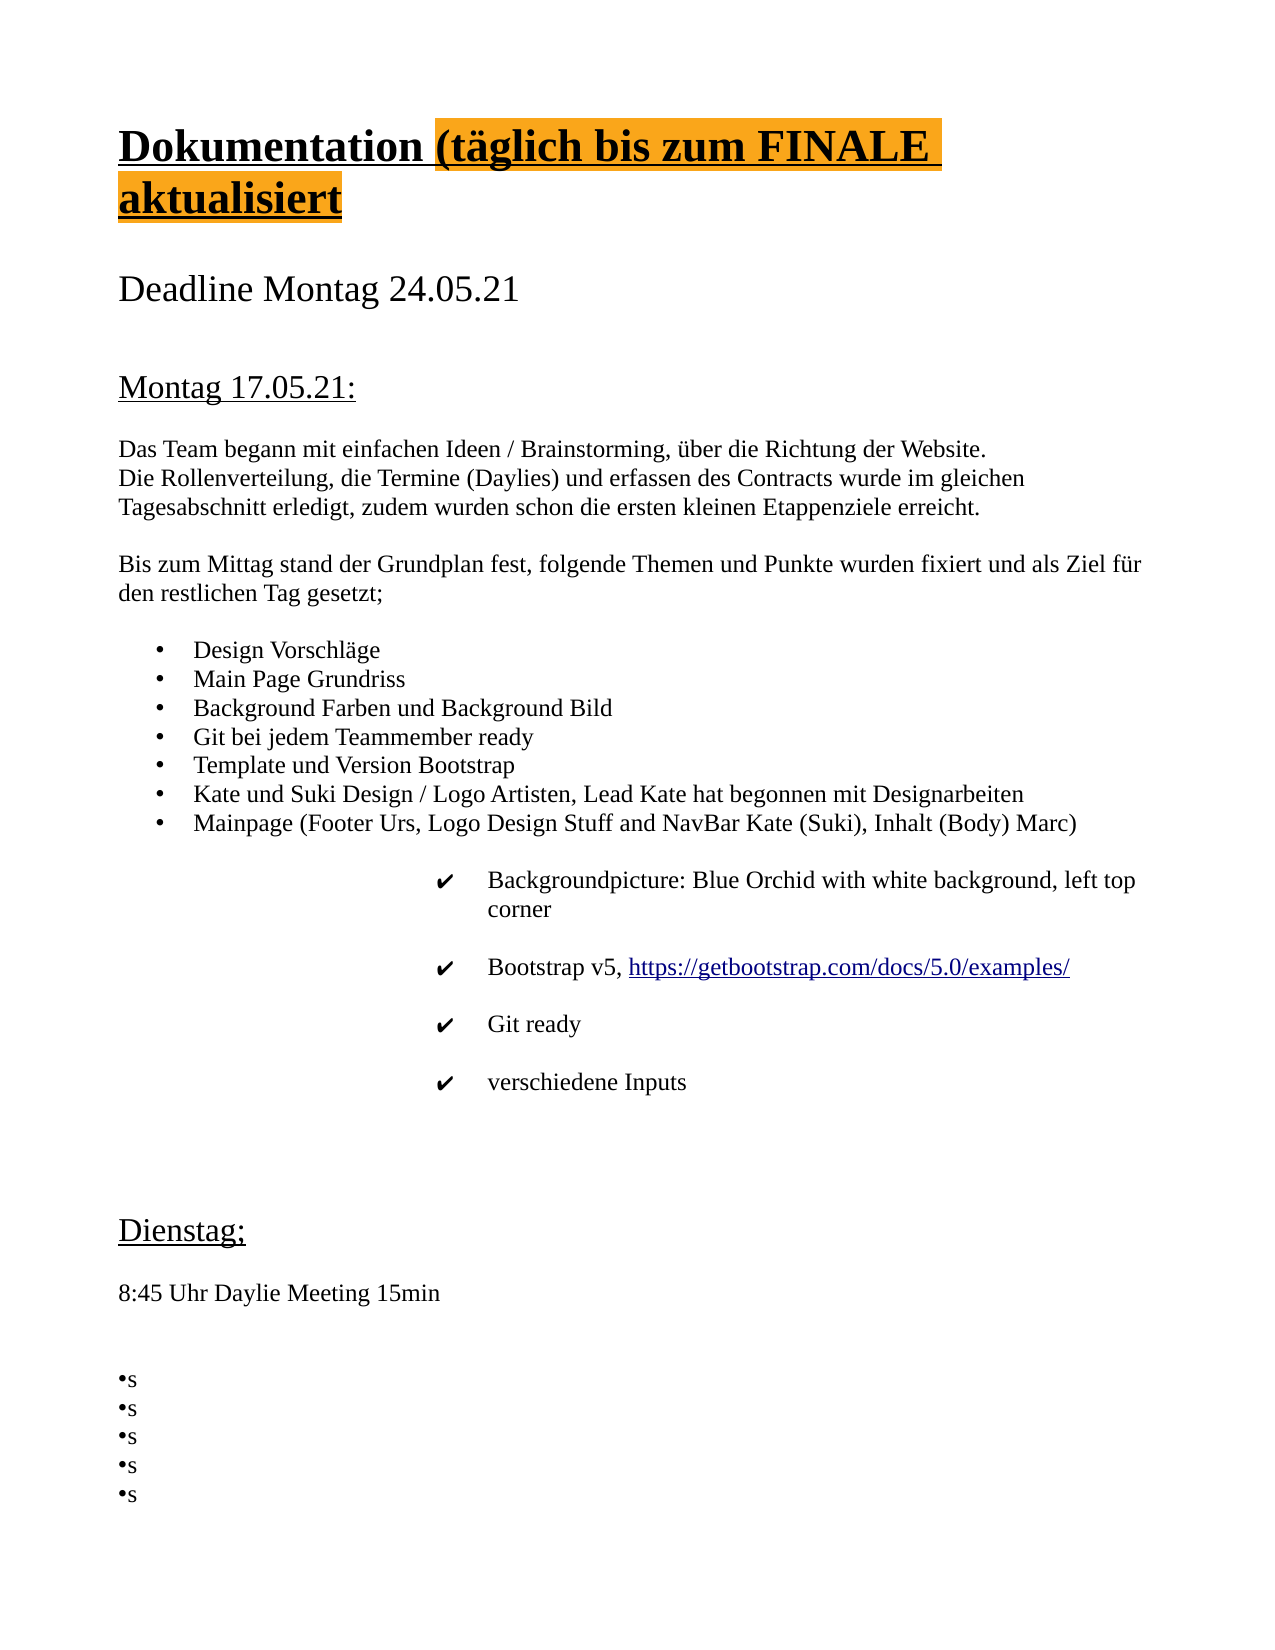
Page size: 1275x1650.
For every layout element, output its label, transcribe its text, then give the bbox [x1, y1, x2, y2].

text Das Team begann mit einfachen Ideen / Brainstorming, über die Richtung der Website. [118, 434, 1157, 463]
list verschiedene Inputs [118, 1067, 1157, 1096]
list Git ready [118, 1009, 1157, 1067]
text Bis zum Mittag stand der Grundplan fest, folgende Themen und Punkte wurden fixiert und als Ziel für den restlichen Tag gesetzt; [118, 549, 1157, 607]
list Git bei jedem Teammember ready [156, 722, 1157, 751]
list Background Farben und Background Bild [156, 693, 1157, 722]
list Mainpage (Footer Urs, Logo Design Stuff and NavBar Kate (Suki), Inhalt (Body) Marc) [156, 808, 1157, 837]
text Montag 17.05.21: [118, 367, 1157, 406]
list s [118, 1450, 1157, 1479]
list Template und Version Bootstrap [156, 751, 1157, 779]
text 8:45 Uhr Daylie Meeting 15min [118, 1278, 1157, 1306]
list Kate und Suki Design / Logo Artisten, Lead Kate hat begonnen mit Designarbeiten [156, 779, 1157, 808]
text Dokumentation (täglich bis zum FINALE aktualisiert [118, 118, 1157, 223]
list s [118, 1364, 1157, 1393]
list Bootstrap v5, https://getbootstrap.com/docs/5.0/examples/ [118, 952, 1157, 1009]
list s [118, 1421, 1157, 1450]
list Design Vorschläge [156, 636, 1157, 664]
list Main Page Grundriss [156, 664, 1157, 693]
list s [118, 1393, 1157, 1421]
text Die Rollenverteilung, die Termine (Daylies) und erfassen des Contracts wurde im gleichen Tagesabschnitt erledigt, zudem wurden schon die ersten kleinen Etappenziele erreicht. [118, 463, 1157, 521]
text Dienstag; [118, 1211, 1157, 1249]
text Deadline Montag 24.05.21 [118, 267, 1157, 310]
list Backgroundpicture: Blue Orchid with white background, left top corner [118, 866, 1157, 923]
list s [118, 1479, 1157, 1508]
